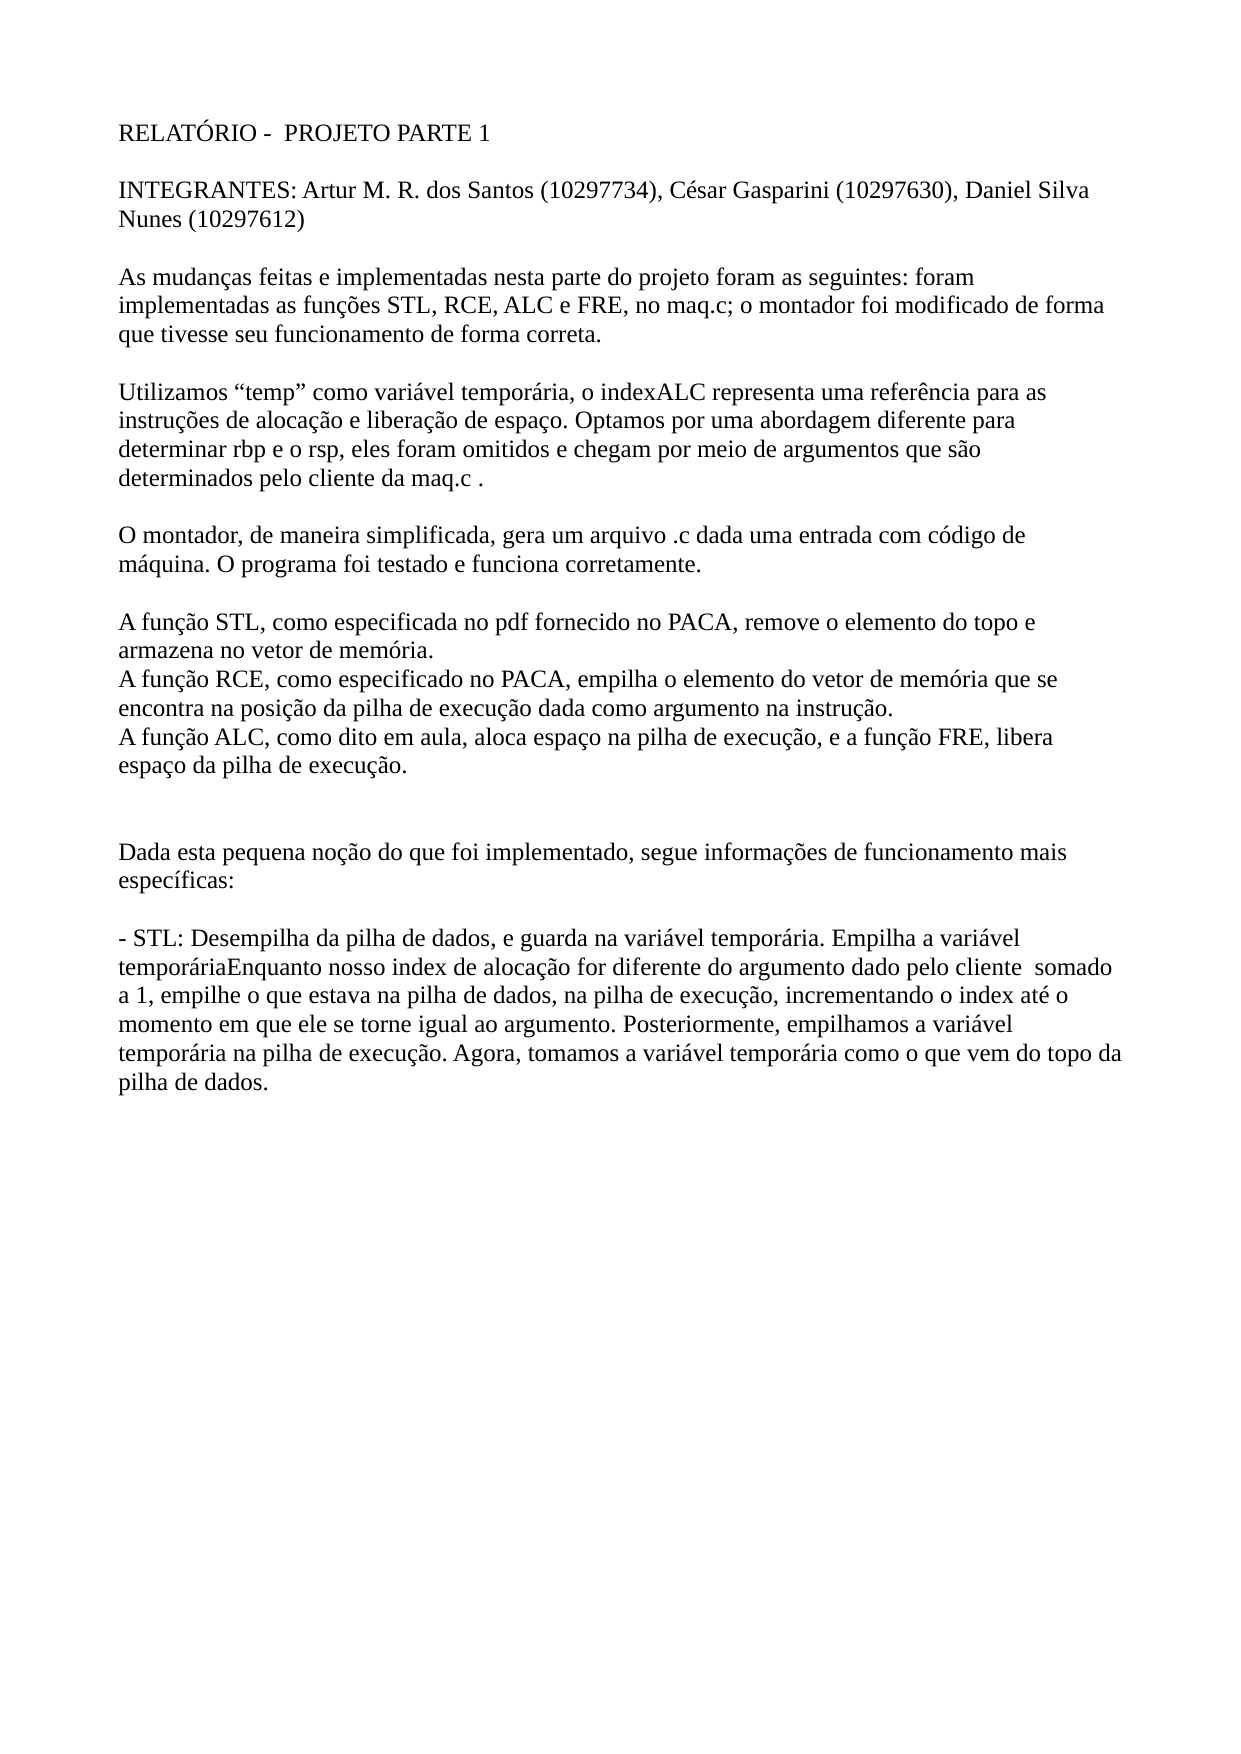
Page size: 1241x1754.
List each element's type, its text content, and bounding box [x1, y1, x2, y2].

text A função ALC, como dito em aula, aloca espaço na pilha de execução, e a função FRE, libera espaço da pilha de execução. [118, 722, 1122, 779]
text A função RCE, como especificado no PACA, empilha o elemento do vetor de memória que se encontra na posição da pilha de execução dada como argumento na instrução. [118, 664, 1122, 722]
text O montador, de maneira simplificada, gera um arquivo .c dada uma entrada com código de máquina. O programa foi testado e funciona corretamente. [118, 521, 1122, 578]
text INTEGRANTES: Artur M. R. dos Santos (10297734), César Gasparini (10297630), Daniel Silva Nunes (10297612) [118, 176, 1122, 233]
text Utilizamos “temp” como variável temporária, o indexALC representa uma referência para as instruções de alocação e liberação de espaço. Optamos por uma abordagem diferente para determinar rbp e o rsp, eles foram omitidos e chegam por meio de argumentos que são determinados pelo cliente da maq.c . [118, 377, 1122, 492]
text RELATÓRIO - PROJETO PARTE 1 [118, 118, 1122, 147]
text - STL: Desempilha da pilha de dados, e guarda na variável temporária. Empilha a variável temporáriaEnquanto nosso index de alocação for diferente do argumento dado pelo cliente somado a 1, empilhe o que estava na pilha de dados, na pilha de execução, incrementando o index até o momento em que ele se torne igual ao argumento. Posteriormente, empilhamos a variável temporária na pilha de execução. Agora, tomamos a variável temporária como o que vem do topo da pilha de dados. [118, 923, 1122, 1096]
text As mudanças feitas e implementadas nesta parte do projeto foram as seguintes: foram implementadas as funções STL, RCE, ALC e FRE, no maq.c; o montador foi modificado de forma que tivesse seu funcionamento de forma correta. [118, 262, 1122, 348]
text Dada esta pequena noção do que foi implementado, segue informações de funcionamento mais específicas: [118, 837, 1122, 894]
text A função STL, como especificada no pdf fornecido no PACA, remove o elemento do topo e armazena no vetor de memória. [118, 607, 1122, 664]
